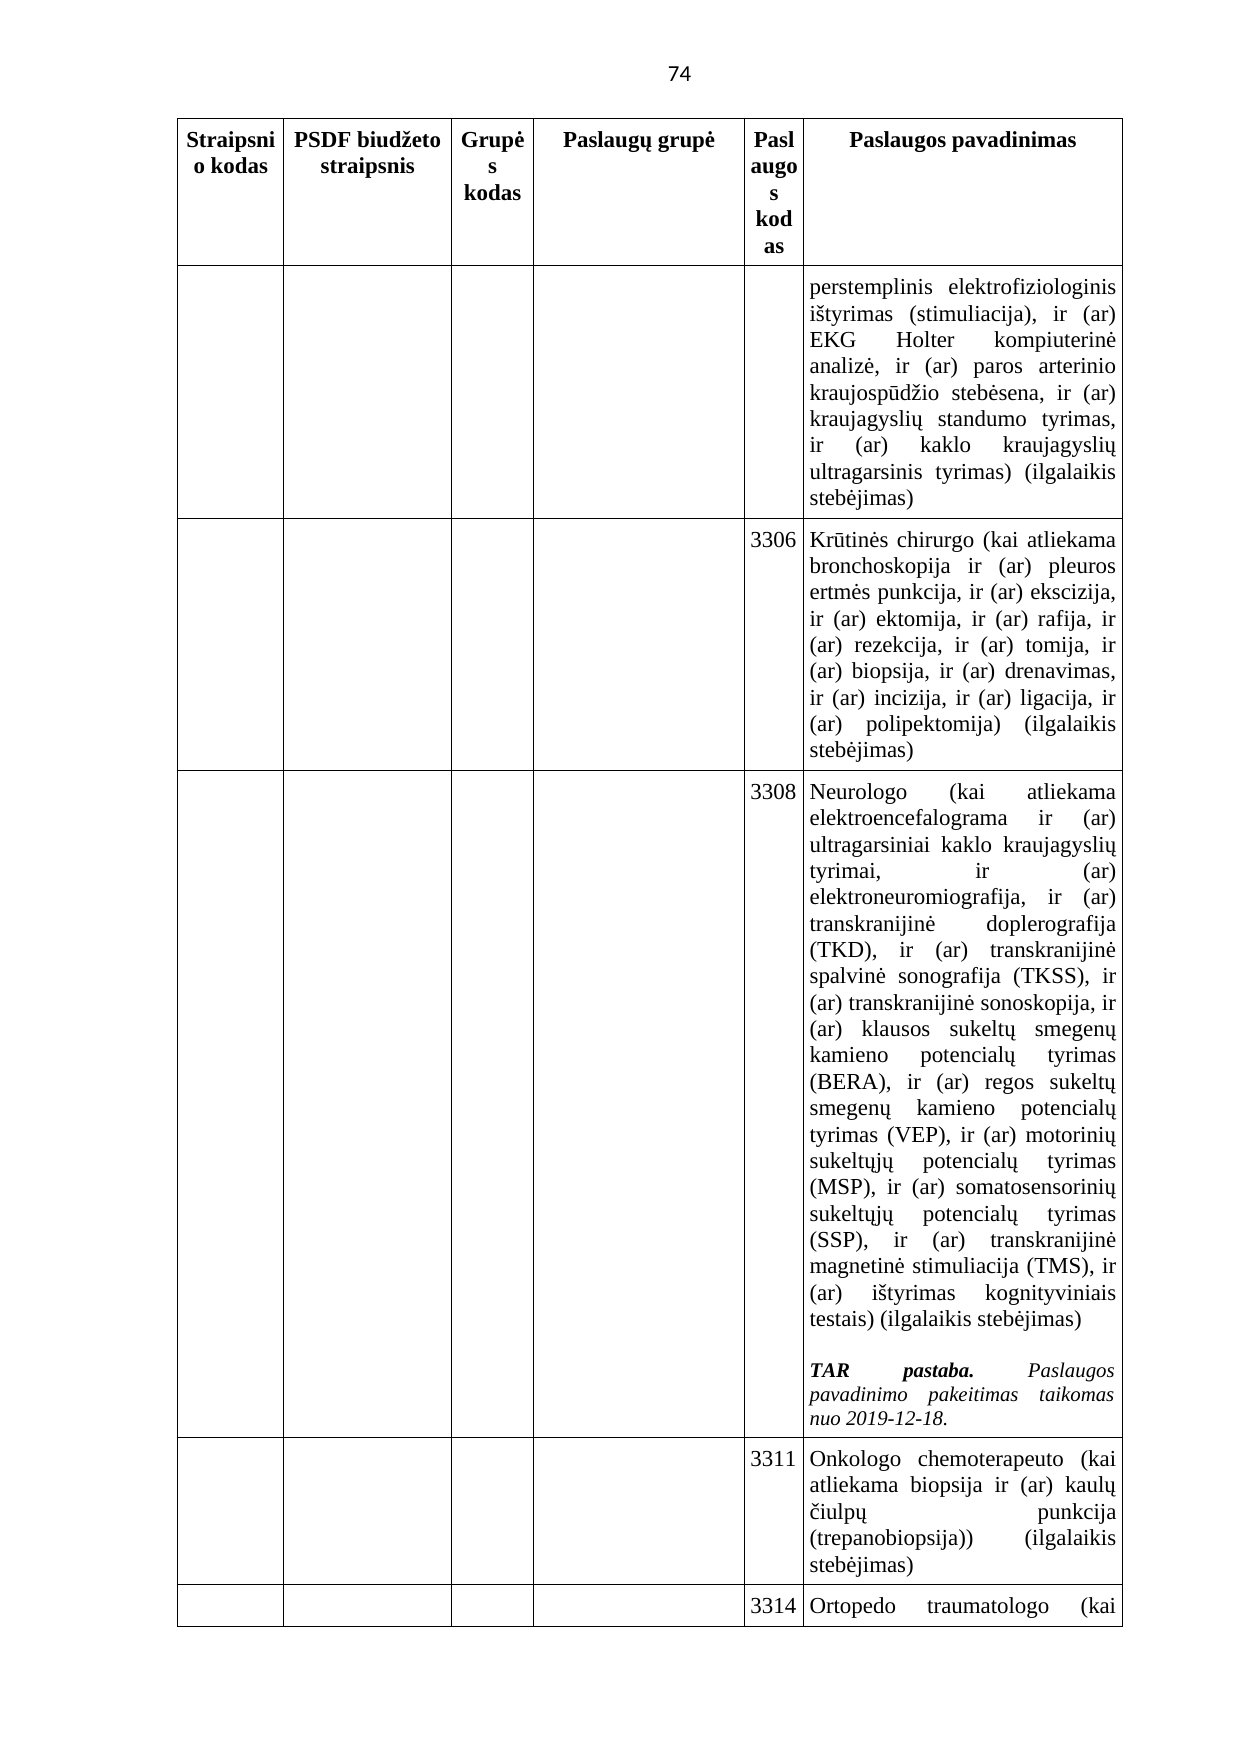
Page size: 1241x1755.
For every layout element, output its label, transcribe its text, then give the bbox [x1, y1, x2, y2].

table_cell Krūtinės chirurgo (kai atliekama bronchoskopija ir (ar) pleuros ertmės punkcija, ir (ar) ekscizija, ir (ar) ektomija, ir (ar) rafija, ir (ar) rezekcija, ir (ar) tomija, ir (ar) biopsija, ir (ar) drenavimas, ir (ar) incizija, ir (ar) ligacija, ir (ar) polipektomija) (ilgalaikis stebėjimas) [804, 519, 1122, 770]
table_cell [534, 519, 744, 770]
table_cell [178, 1438, 283, 1584]
table_header PSDF biudžeto straipsnis [284, 119, 451, 265]
table_cell [452, 1585, 533, 1626]
table_cell [284, 519, 451, 770]
table_cell [452, 771, 533, 1437]
table_cell [745, 266, 803, 517]
table_header Grupės kodas [452, 119, 533, 265]
table_header Paslaugų grupė [534, 119, 744, 265]
table_cell [284, 1438, 451, 1584]
table_cell [452, 519, 533, 770]
table_cell [534, 771, 744, 1437]
table_cell [178, 266, 283, 517]
table_cell Onkologo chemoterapeuto (kai atliekama biopsija ir (ar) kaulų čiulpų punkcija (trepanobiopsija)) (ilgalaikis stebėjimas) [804, 1438, 1122, 1584]
table_cell [284, 1585, 451, 1626]
table_cell [534, 1438, 744, 1584]
table_cell Ortopedo traumatologo (kai [804, 1585, 1122, 1626]
table_cell 3306 [745, 519, 803, 770]
table_cell 3314 [745, 1585, 803, 1626]
table_cell [178, 771, 283, 1437]
table_header Paslaugos pavadinimas [804, 119, 1122, 265]
table_cell Neurologo (kai atliekama elektroencefalograma ir (ar) ultragarsiniai kaklo kraujagyslių tyrimai, ir (ar) elektroneuromiografija, ir (ar) transkranijinė doplerografija (TKD), ir (ar) transkranijinė spalvinė sonografija (TKSS), ir (ar) transkranijinė sonoskopija, ir (ar) klausos sukeltų smegenų kamieno potencialų tyrimas (BERA), ir (ar) regos sukeltų smegenų kamieno potencialų tyrimas (VEP), ir (ar) motorinių sukeltųjų potencialų tyrimas (MSP), ir (ar) somatosensorinių sukeltųjų potencialų tyrimas (SSP), ir (ar) transkranijinė magnetinė stimuliacija (TMS), ir (ar) ištyrimas kognityviniais testais) (ilgalaikis stebėjimas) TAR pastaba. Paslaugos pavadinimo pakeitimas taikomas nuo 2019-12-18. [804, 771, 1122, 1437]
table_cell [534, 266, 744, 517]
table_cell [452, 266, 533, 517]
table_cell [534, 1585, 744, 1626]
table_header Paslaugos kodas [745, 119, 803, 265]
table_cell [452, 1438, 533, 1584]
table_cell 3308 [745, 771, 803, 1437]
table_cell [284, 266, 451, 517]
table_cell perstemplinis elektrofiziologinis ištyrimas (stimuliacija), ir (ar) EKG Holter kompiuterinė analizė, ir (ar) paros arterinio kraujospūdžio stebėsena, ir (ar) kraujagyslių standumo tyrimas, ir (ar) kaklo kraujagyslių ultragarsinis tyrimas) (ilgalaikis stebėjimas) [804, 266, 1122, 517]
table_header Straipsnio kodas [178, 119, 283, 265]
table_cell [178, 519, 283, 770]
table_cell [178, 1585, 283, 1626]
table_cell 3311 [745, 1438, 803, 1584]
table_cell [284, 771, 451, 1437]
